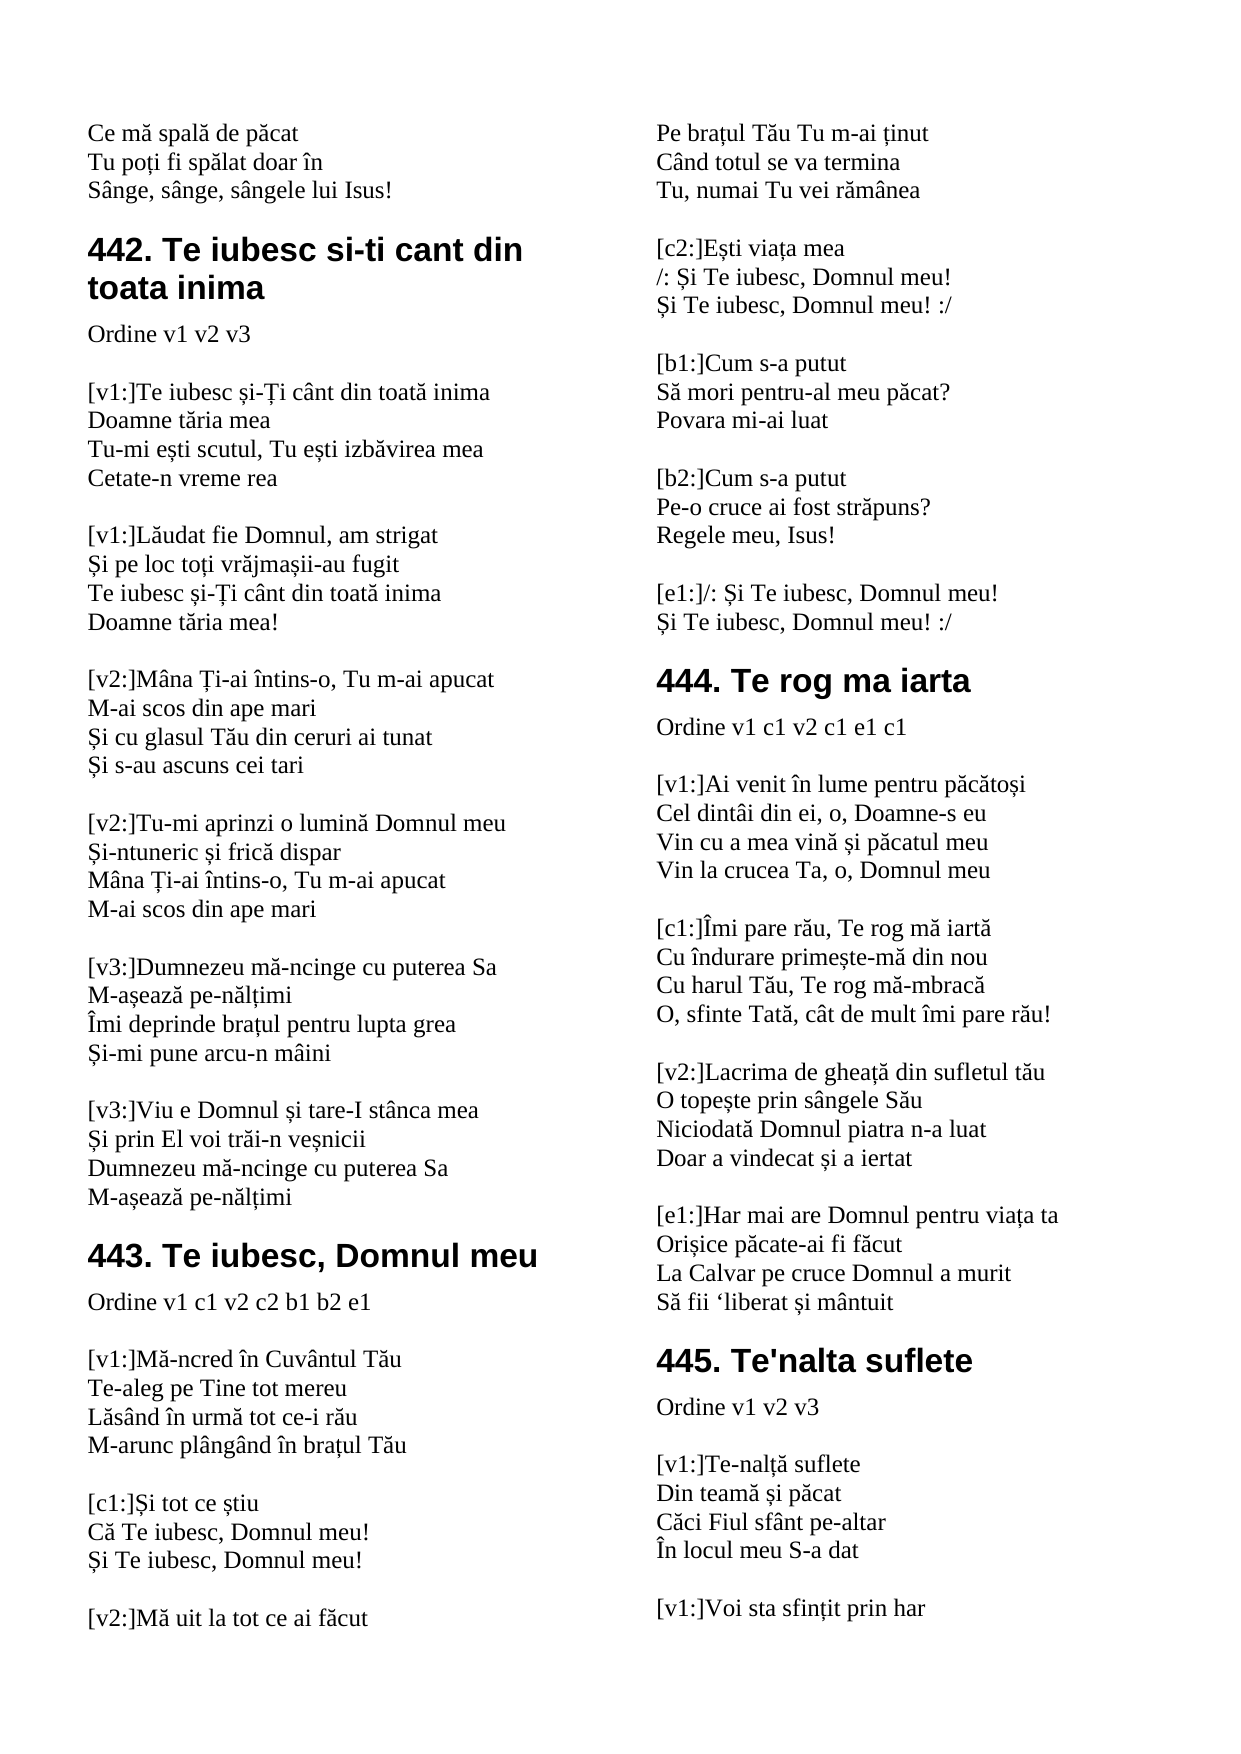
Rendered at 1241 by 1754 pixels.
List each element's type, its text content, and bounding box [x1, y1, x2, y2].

subtitle 443. Te iubesc, Domnul meu [87, 1235, 597, 1274]
subtitle 445. Te'nalta suflete [656, 1341, 1166, 1379]
text Ordine v1 c1 v2 c2 b1 b2 e1 [v1:]Mă-ncred în Cuvântul Tău Te-aleg pe Tine tot mereu Lăsând în urmă tot ce-i rău M-arunc plângând în brațul Tău [c1:]Și tot ce știu Că Te iubesc, Domnul meu! Și Te iubesc, Domnul meu! [v2:]Mă uit la tot ce ai făcut [87, 1287, 597, 1632]
subtitle 442. Te iubesc si-ti cant din toata inima [87, 229, 597, 307]
subtitle 444. Te rog ma iarta [656, 661, 1166, 699]
text Pe brațul Tău Tu m-ai ținut Când totul se va termina Tu, numai Tu vei rămânea [c2:]Ești viața mea /: Și Te iubesc, Domnul meu! Și Te iubesc, Domnul meu! :/ [b1:]Cum s-a putut Să mori pentru-al meu păcat? Povara mi-ai luat [b2:]Cum s-a putut Pe-o cruce ai fost străpuns? Regele meu, Isus! [e1:]/: Și Te iubesc, Domnul meu! Și Te iubesc, Domnul meu! :/ [656, 118, 1166, 636]
text Ordine v1 v2 v3 [v1:]Te-nalță suflete Din teamă și păcat Căci Fiul sfânt pe-altar În locul meu S-a dat [v1:]Voi sta sfințit prin har [656, 1392, 1166, 1622]
text Ce mă spală de păcat Tu poți fi spălat doar în Sânge, sânge, sângele lui Isus! [87, 118, 597, 204]
text Ordine v1 c1 v2 c1 e1 c1 [v1:]Ai venit în lume pentru păcătoși Cel dintâi din ei, o, Doamne-s eu Vin cu a mea vină și păcatul meu Vin la crucea Ta, o, Domnul meu [c1:]Îmi pare rău, Te rog mă iartă Cu îndurare primește-mă din nou Cu harul Tău, Te rog mă-mbracă O, sfinte Tată, cât de mult îmi pare rău! [v2:]Lacrima de gheață din sufletul tău O topește prin sângele Său Niciodată Domnul piatra n-a luat Doar a vindecat și a iertat [e1:]Har mai are Domnul pentru viața ta Orișice păcate-ai fi făcut La Calvar pe cruce Domnul a murit Să fii ‘liberat și mântuit [656, 712, 1166, 1316]
text Ordine v1 v2 v3 [v1:]Te iubesc și-Ți cânt din toată inima Doamne tăria mea Tu-mi ești scutul, Tu ești izbăvirea mea Cetate-n vreme rea [v1:]Lăudat fie Domnul, am strigat Și pe loc toți vrăjmașii-au fugit Te iubesc și-Ți cânt din toată inima Doamne tăria mea! [v2:]Mâna Ți-ai întins-o, Tu m-ai apucat M-ai scos din ape mari Și cu glasul Tău din ceruri ai tunat Și s-au ascuns cei tari [v2:]Tu-mi aprinzi o lumină Domnul meu Și-ntuneric și frică dispar Mâna Ți-ai întins-o, Tu m-ai apucat M-ai scos din ape mari [v3:]Dumnezeu mă-ncinge cu puterea Sa M-așează pe-nălțimi Îmi deprinde brațul pentru lupta grea Și-mi pune arcu-n mâini [v3:]Viu e Domnul și tare-I stânca mea Și prin El voi trăi-n veșnicii Dumnezeu mă-ncinge cu puterea Sa M-așează pe-nălțimi [87, 319, 597, 1210]
